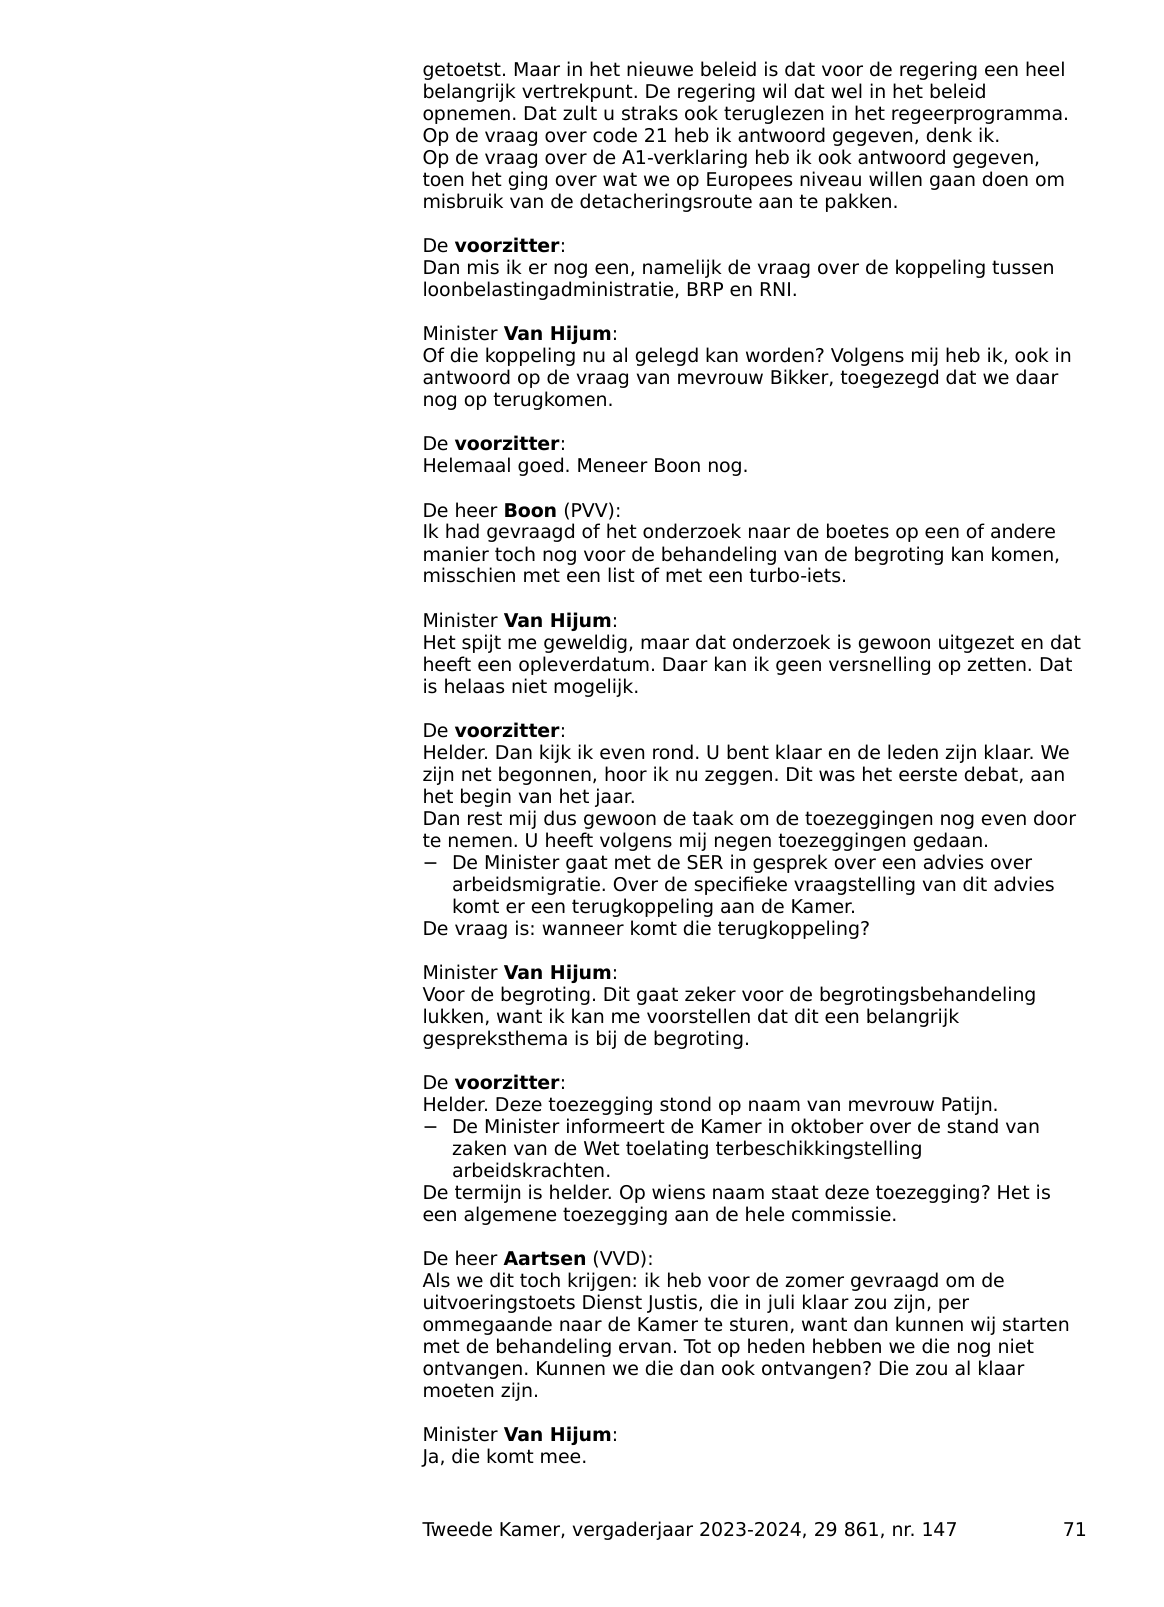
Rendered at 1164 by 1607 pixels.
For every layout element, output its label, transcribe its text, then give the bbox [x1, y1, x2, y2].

text De voorzitter: [422, 235, 1087, 257]
text De voorzitter: [422, 720, 1087, 742]
text De heer Aartsen (VVD): [422, 1248, 1087, 1270]
text Minister Van Hijum: [422, 609, 1087, 632]
text Minister Van Hijum: [422, 1424, 1087, 1446]
text − De Minister informeert de Kamer in oktober over de stand van zaken van de Wet toelating terbeschikkingstelling arbeidskrachten. [422, 1116, 1087, 1182]
text Als we dit toch krijgen: ik heb voor de zomer gevraagd om de uitvoeringstoets Dienst Justis, die in juli klaar zou zijn, per ommegaande naar de Kamer te sturen, want dan kunnen wij starten met de behandeling ervan. Tot op heden hebben we die nog niet ontvangen. Kunnen we die dan ook ontvangen? Die zou al klaar moeten zijn. [422, 1270, 1087, 1402]
text Voor de begroting. Dit gaat zeker voor de begrotingsbehandeling lukken, want ik kan me voorstellen dat dit een belangrijk gespreksthema is bij de begroting. [422, 984, 1087, 1049]
text De voorzitter: [422, 433, 1087, 455]
text Ja, die komt mee. [422, 1446, 1087, 1468]
text Het spijt me geweldig, maar dat onderzoek is gewoon uitgezet en dat heeft een opleverdatum. Daar kan ik geen versnelling op zetten. Dat is helaas niet mogelijk. [422, 632, 1087, 697]
text Minister Van Hijum: [422, 962, 1087, 984]
text Dan rest mij dus gewoon de taak om de toezeggingen nog even door te nemen. U heeft volgens mij negen toezeggingen gedaan. [422, 808, 1087, 852]
text De heer Boon (PVV): [422, 499, 1087, 521]
text − De Minister gaat met de SER in gesprek over een advies over arbeidsmigratie. Over de specifieke vraagstelling van dit advies komt er een terugkoppeling aan de Kamer. [422, 852, 1087, 917]
text De vraag is: wanneer komt die terugkoppeling? [422, 917, 1087, 939]
text De termijn is helder. Op wiens naam staat deze toezegging? Het is een algemene toezegging aan de hele commissie. [422, 1182, 1087, 1226]
text Helemaal goed. Meneer Boon nog. [422, 455, 1087, 477]
text Dan mis ik er nog een, namelijk de vraag over de koppeling tussen loonbelastingadministratie, BRP en RNI. [422, 257, 1087, 301]
text Helder. Deze toezegging stond op naam van mevrouw Patijn. [422, 1094, 1087, 1116]
text Helder. Dan kijk ik even rond. U bent klaar en de leden zijn klaar. We zijn net begonnen, hoor ik nu zeggen. Dit was het eerste debat, aan het begin van het jaar. [422, 742, 1087, 808]
text Of die koppeling nu al gelegd kan worden? Volgens mij heb ik, ook in antwoord op de vraag van mevrouw Bikker, toegezegd dat we daar nog op terugkomen. [422, 345, 1087, 411]
text Minister Van Hijum: [422, 323, 1087, 345]
text Op de vraag over de A1-verklaring heb ik ook antwoord gegeven, toen het ging over wat we op Europees niveau willen gaan doen om misbruik van de detacheringsroute aan te pakken. [422, 147, 1087, 213]
text Ik had gevraagd of het onderzoek naar de boetes op een of andere manier toch nog voor de behandeling van de begroting kan komen, misschien met een list of met een turbo-iets. [422, 521, 1087, 587]
text De voorzitter: [422, 1072, 1087, 1094]
text getoetst. Maar in het nieuwe beleid is dat voor de regering een heel belangrijk vertrekpunt. De regering wil dat wel in het beleid opnemen. Dat zult u straks ook teruglezen in het regeerprogramma. [422, 59, 1087, 125]
text Op de vraag over code 21 heb ik antwoord gegeven, denk ik. [422, 125, 1087, 147]
